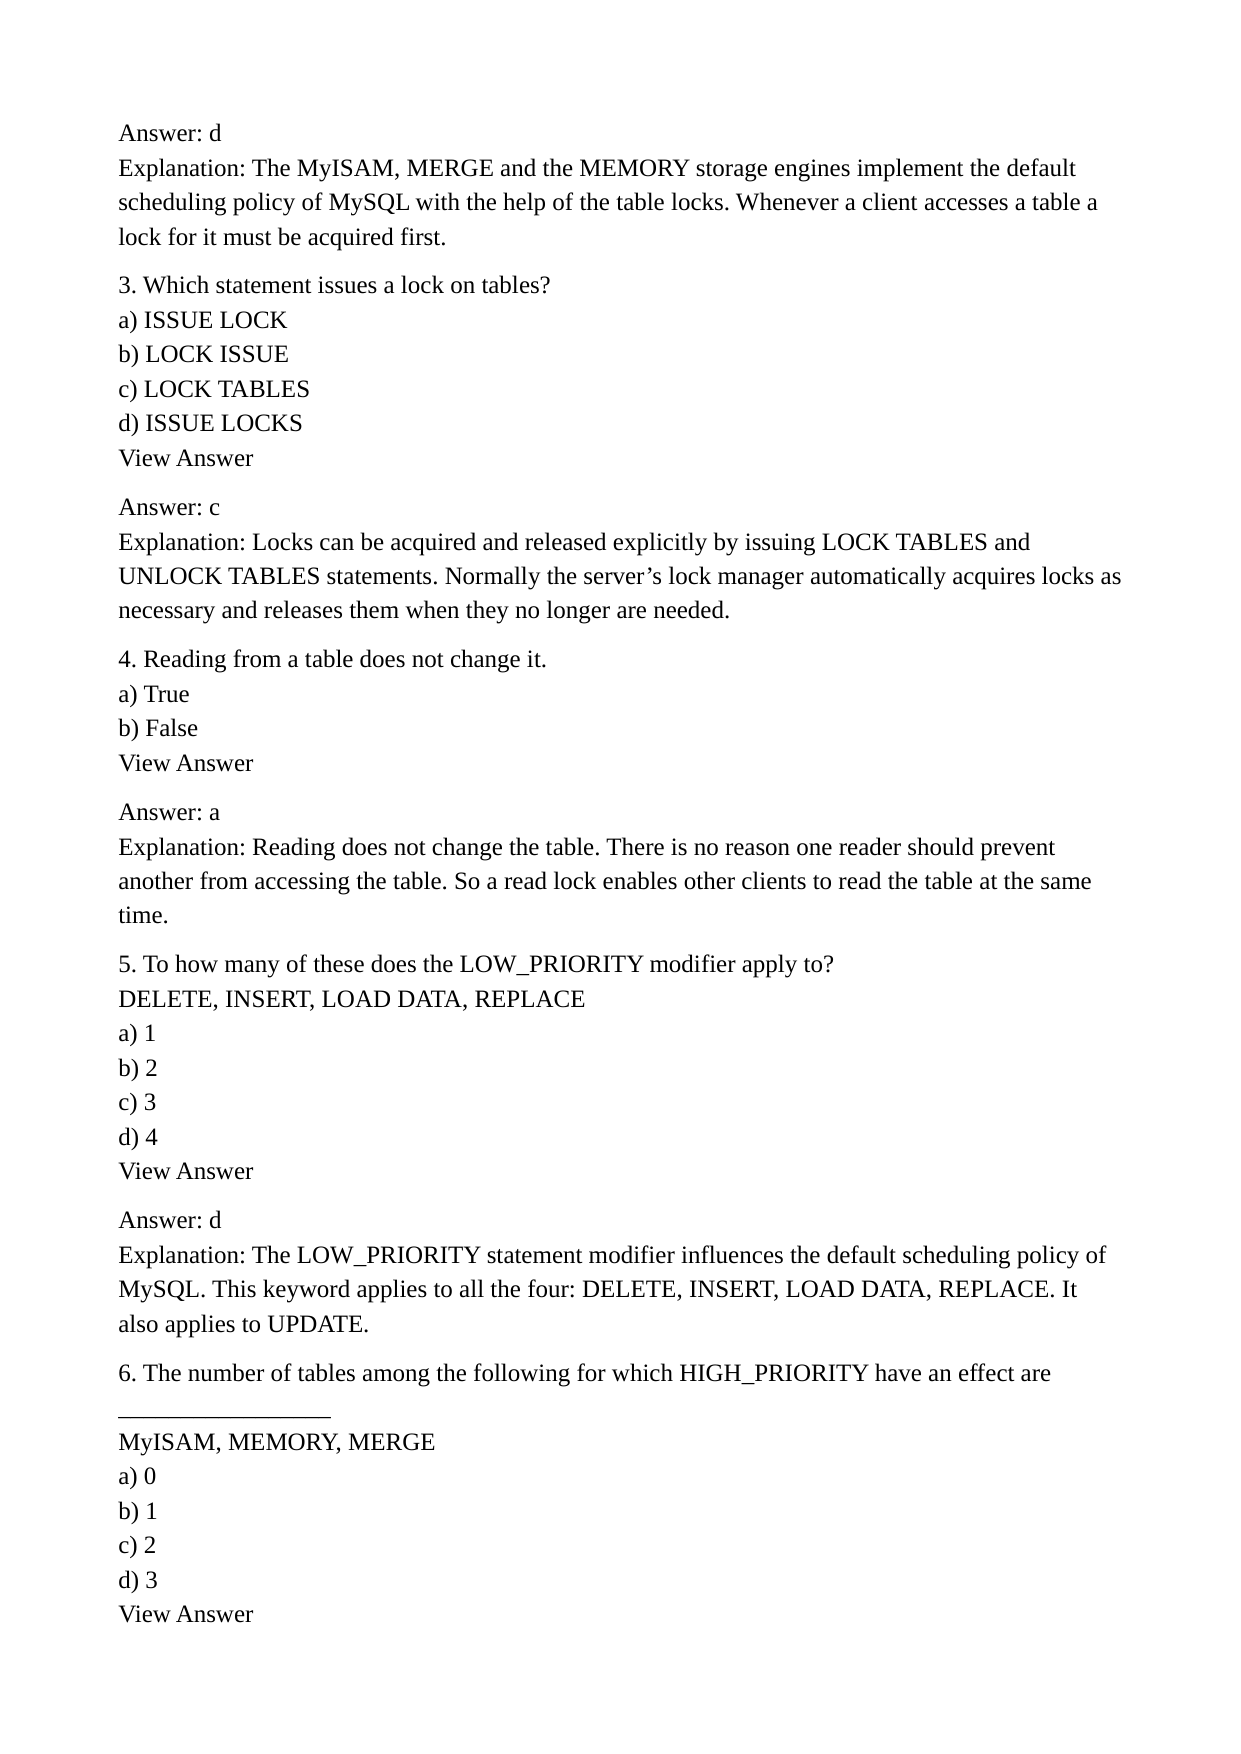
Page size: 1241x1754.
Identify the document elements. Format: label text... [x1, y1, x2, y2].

text 5. To how many of these does the LOW_PRIORITY modifier apply to? DELETE, INSERT, LOAD DATA, REPLACE a) 1 b) 2 c) 3 d) 4 View Answer [118, 949, 1122, 1185]
text 4. Reading from a table does not change it. a) True b) False View Answer [118, 644, 1122, 777]
text 3. Which statement issues a lock on tables? a) ISSUE LOCK b) LOCK ISSUE c) LOCK TABLES d) ISSUE LOCKS View Answer [118, 271, 1122, 472]
text 6. The number of tables among the following for which HIGH_PRIORITY have an effect are _________________ MyISAM, MEMORY, MERGE a) 0 b) 1 c) 2 d) 3 View Answer [118, 1358, 1122, 1628]
text Answer: a Explanation: Reading does not change the table. There is no reason one reader should prevent another from accessing the table. So a read lock enables other clients to read the table at the same time. [118, 797, 1122, 929]
text Answer: c Explanation: Locks can be acquired and released explicitly by issuing LOCK TABLES and UNLOCK TABLES statements. Normally the server’s lock manager automatically acquires locks as necessary and releases them when they no longer are needed. [118, 492, 1122, 624]
text Answer: d Explanation: The MyISAM, MERGE and the MEMORY storage engines implement the default scheduling policy of MySQL with the help of the table locks. Whenever a client accesses a table a lock for it must be acquired first. [118, 118, 1122, 250]
text Answer: d Explanation: The LOW_PRIORITY statement modifier influences the default scheduling policy of MySQL. This keyword applies to all the four: DELETE, INSERT, LOAD DATA, REPLACE. It also applies to UPDATE. [118, 1206, 1122, 1338]
